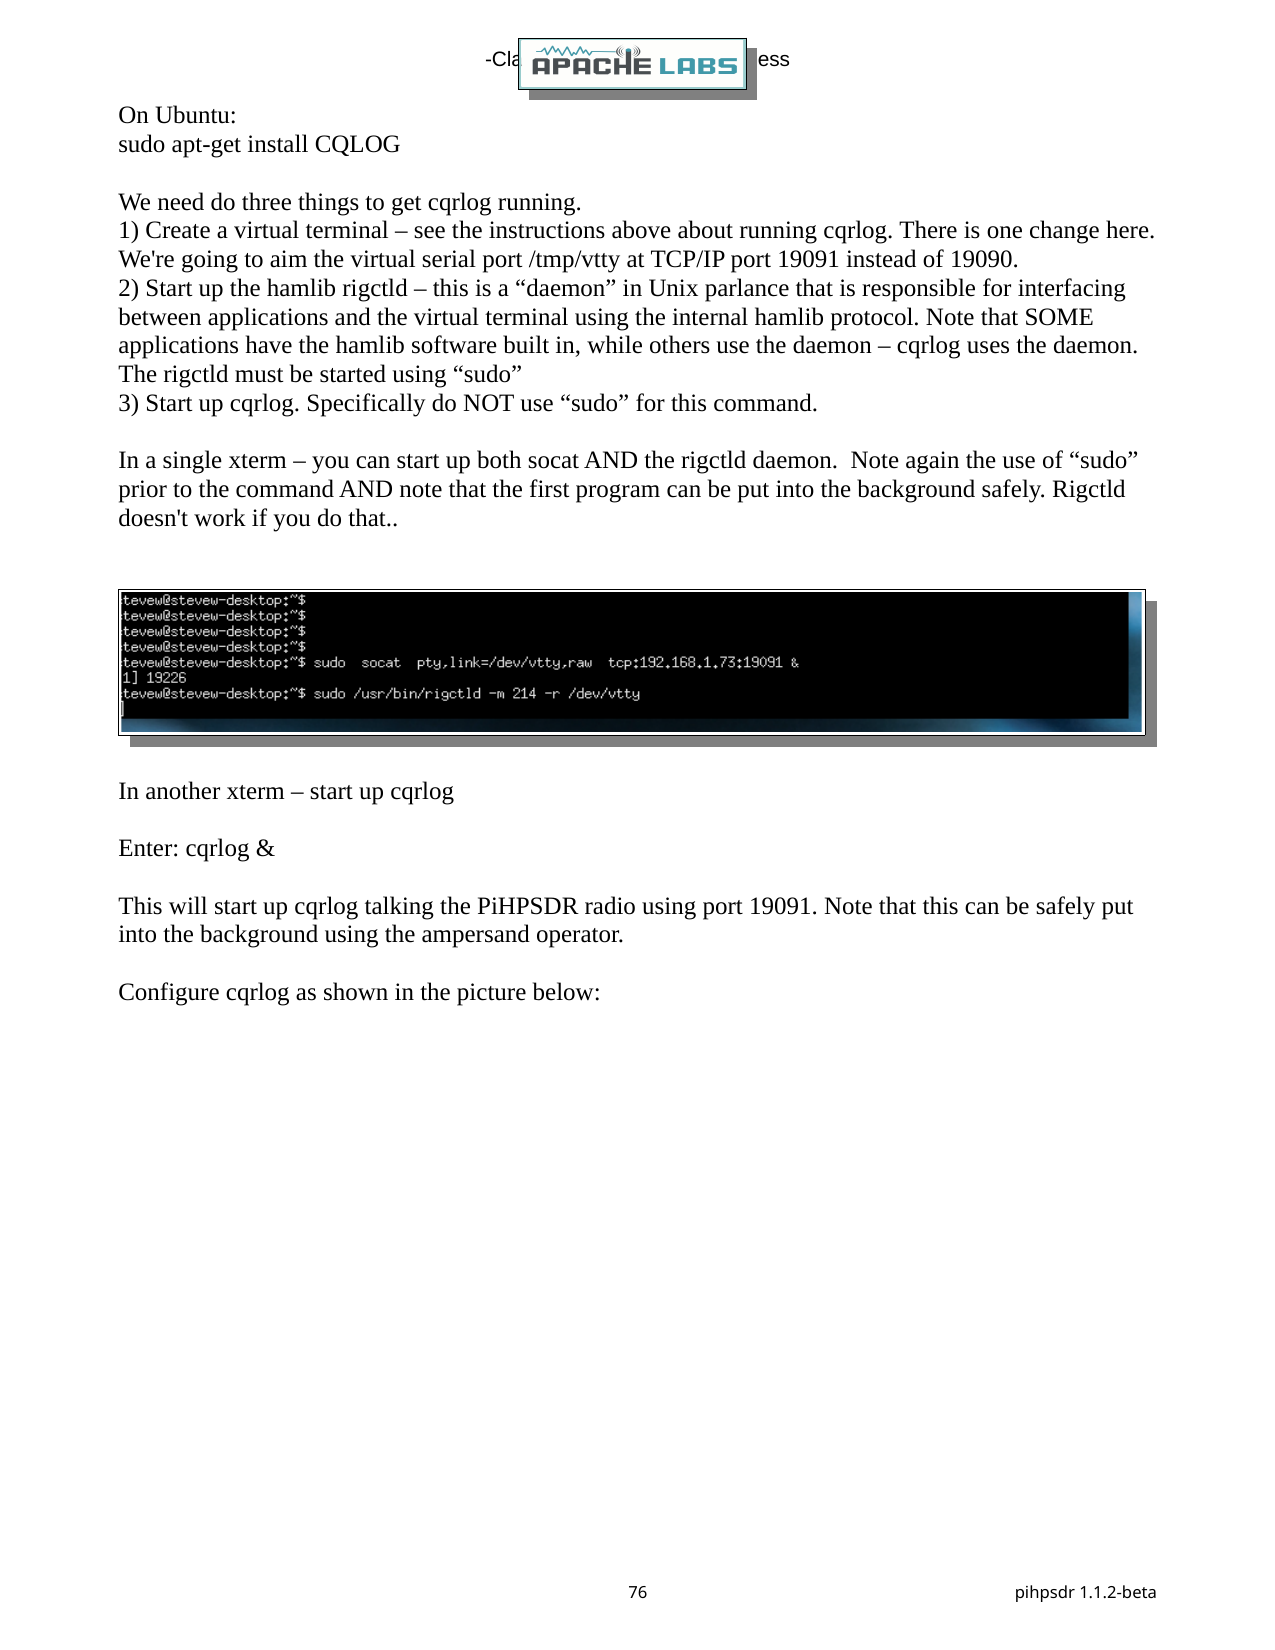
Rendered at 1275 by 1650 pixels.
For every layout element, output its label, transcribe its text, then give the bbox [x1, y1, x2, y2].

text 3) Start up cqrlog. Specifically do NOT use “sudo” for this command. [118, 388, 1157, 417]
text On Ubuntu: [118, 100, 1157, 129]
text In a single xterm – you can start up both socat AND the rigctld daemon. Note again the use of “sudo” prior to the command AND note that the first program can be put into the background safely. Rigctld doesn't work if you do that.. [118, 445, 1157, 532]
text This will start up cqrlog talking the PiHPSDR radio using port 19091. Note that this can be safely put into the background using the ampersand operator. [118, 891, 1157, 948]
text 2) Start up the hamlib rigctld – this is a “daemon” in Unix parlance that is responsible for interfacing between applications and the virtual terminal using the internal hamlib protocol. Note that SOME applications have the hamlib software built in, while others use the daemon – cqrlog uses the daemon. The rigctld must be started using “sudo” [118, 273, 1157, 388]
text We need do three things to get cqrlog running. [118, 187, 1157, 215]
text Enter: cqrlog & [118, 833, 1157, 862]
text 1) Create a virtual terminal – see the instructions above about running cqrlog. There is one change here. We're going to aim the virtual serial port /tmp/vtty at TCP/IP port 19091 instead of 19090. [118, 215, 1157, 273]
text Configure cqrlog as shown in the picture below: [118, 977, 1157, 1006]
text In another xterm – start up cqrlog [118, 776, 1157, 804]
picture [521, 40, 744, 87]
text sudo apt-get install CQLOG [118, 129, 1157, 158]
picture [121, 592, 1142, 732]
